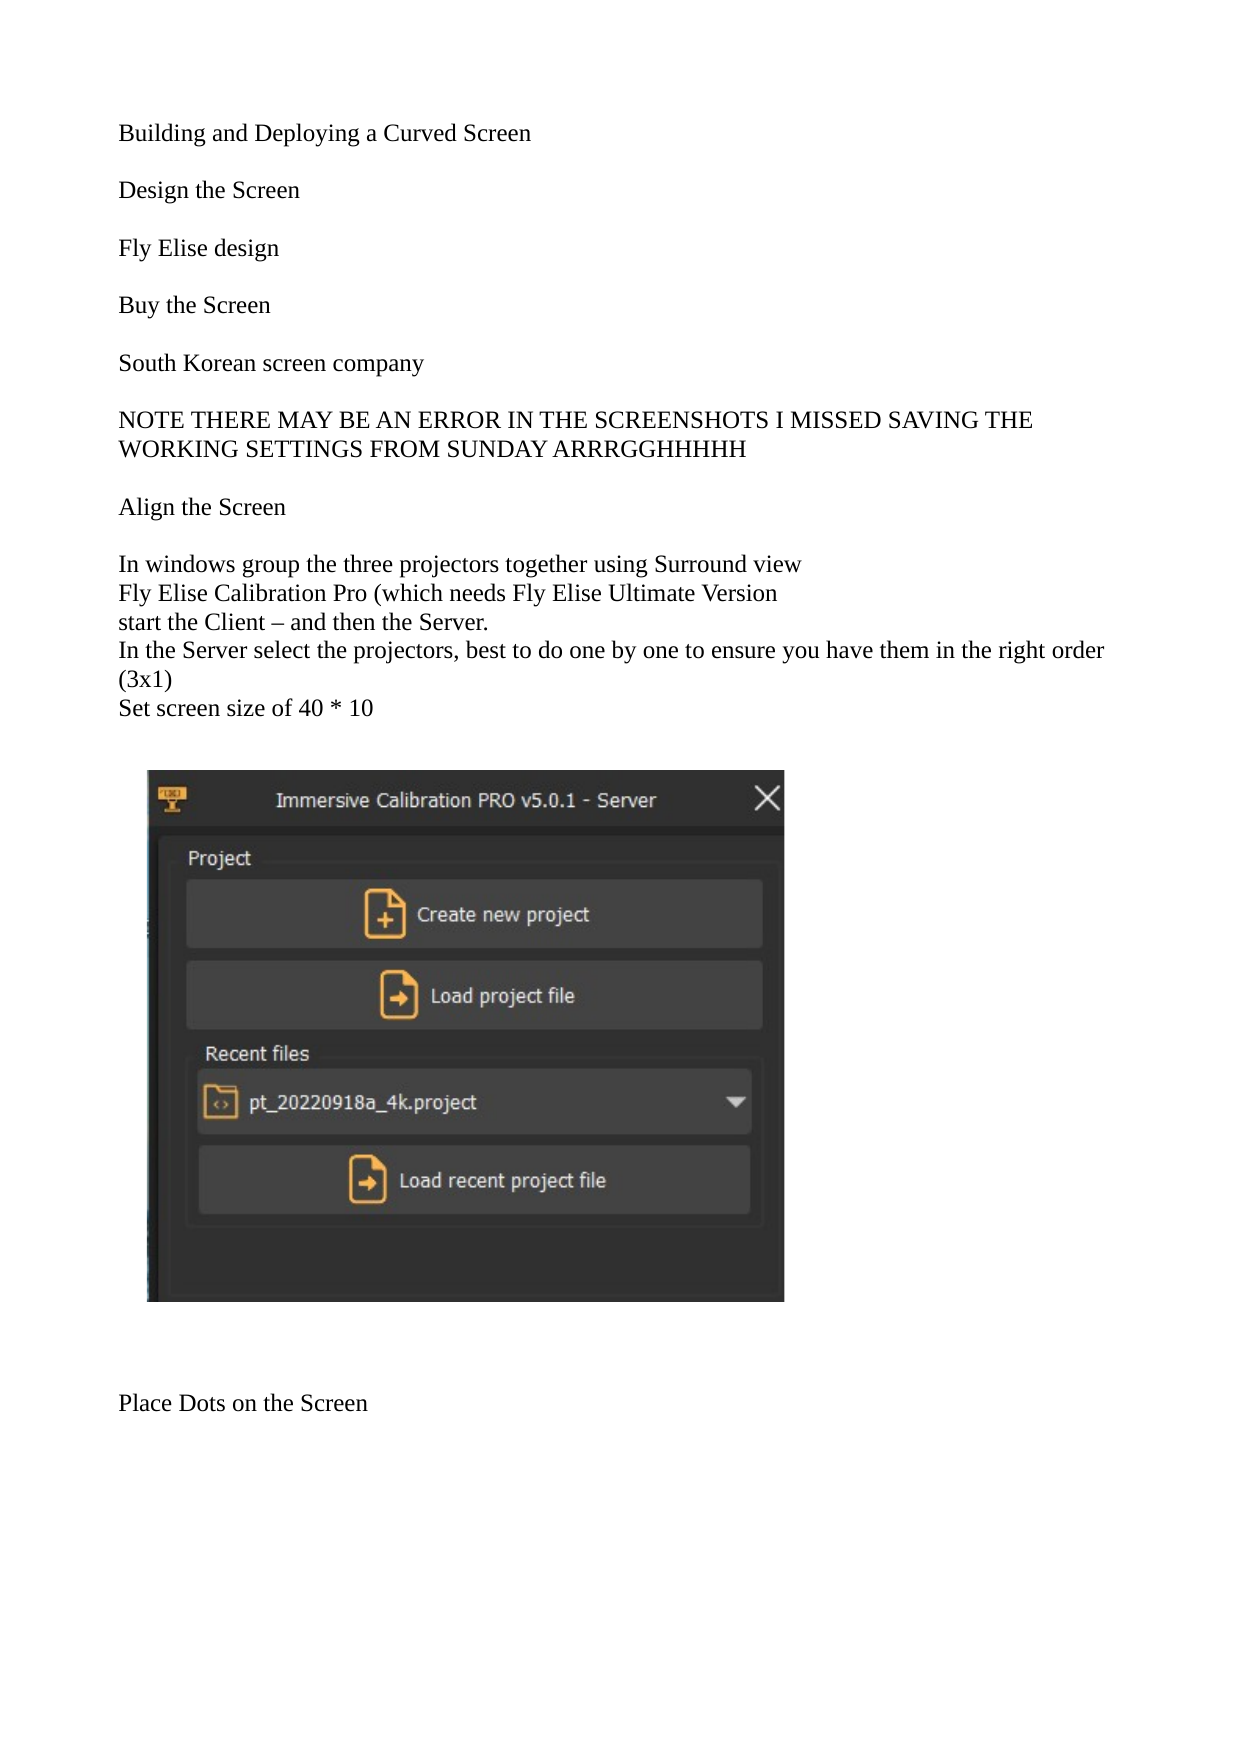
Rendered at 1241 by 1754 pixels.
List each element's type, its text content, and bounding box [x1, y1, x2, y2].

text In the Server select the projectors, best to do one by one to ensure you have them in the right order (3x1) [118, 636, 1122, 693]
text Align the Screen [118, 492, 1122, 521]
text Buy the Screen [118, 291, 1122, 319]
picture [146, 770, 785, 1302]
text Set screen size of 40 * 10 [118, 693, 1122, 722]
text In windows group the three projectors together using Surround view [118, 549, 1122, 578]
text Fly Elise Calibration Pro (which needs Fly Elise Ultimate Version [118, 578, 1122, 607]
text NOTE THERE MAY BE AN ERROR IN THE SCREENSHOTS I MISSED SAVING THE WORKING SETTINGS FROM SUNDAY ARRRGGHHHHH [118, 406, 1122, 463]
text South Korean screen company [118, 348, 1122, 377]
text Design the Screen [118, 176, 1122, 204]
text start the Client – and then the Server. [118, 607, 1122, 636]
text Building and Deploying a Curved Screen [118, 118, 1122, 147]
text Fly Elise design [118, 233, 1122, 262]
text Place Dots on the Screen [118, 1388, 1122, 1417]
